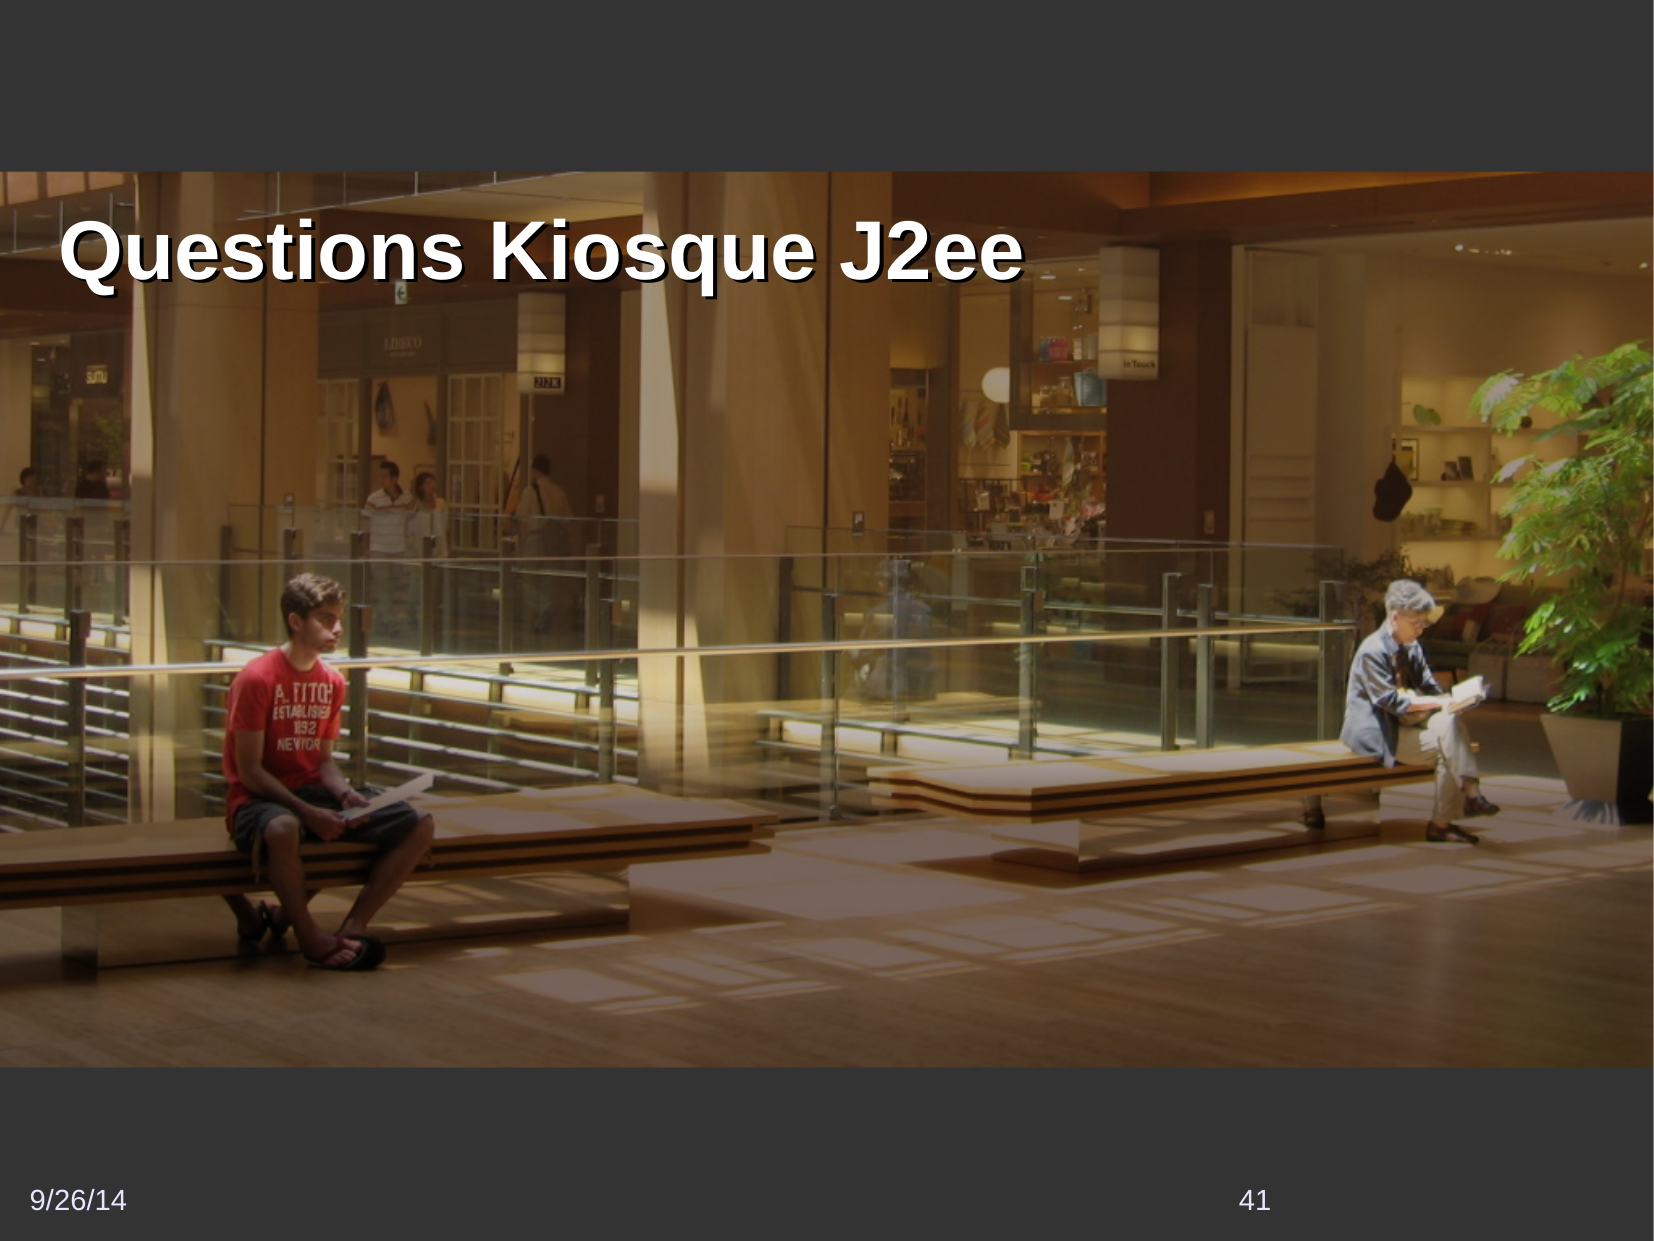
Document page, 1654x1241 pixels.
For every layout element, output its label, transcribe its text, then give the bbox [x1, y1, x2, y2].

text_box [1238, 1181, 1625, 1240]
title Questions Kiosque J2ee [59, 195, 1536, 296]
text_box 9/26/14 [29, 1181, 415, 1240]
picture [0, 0, 1654, 1241]
